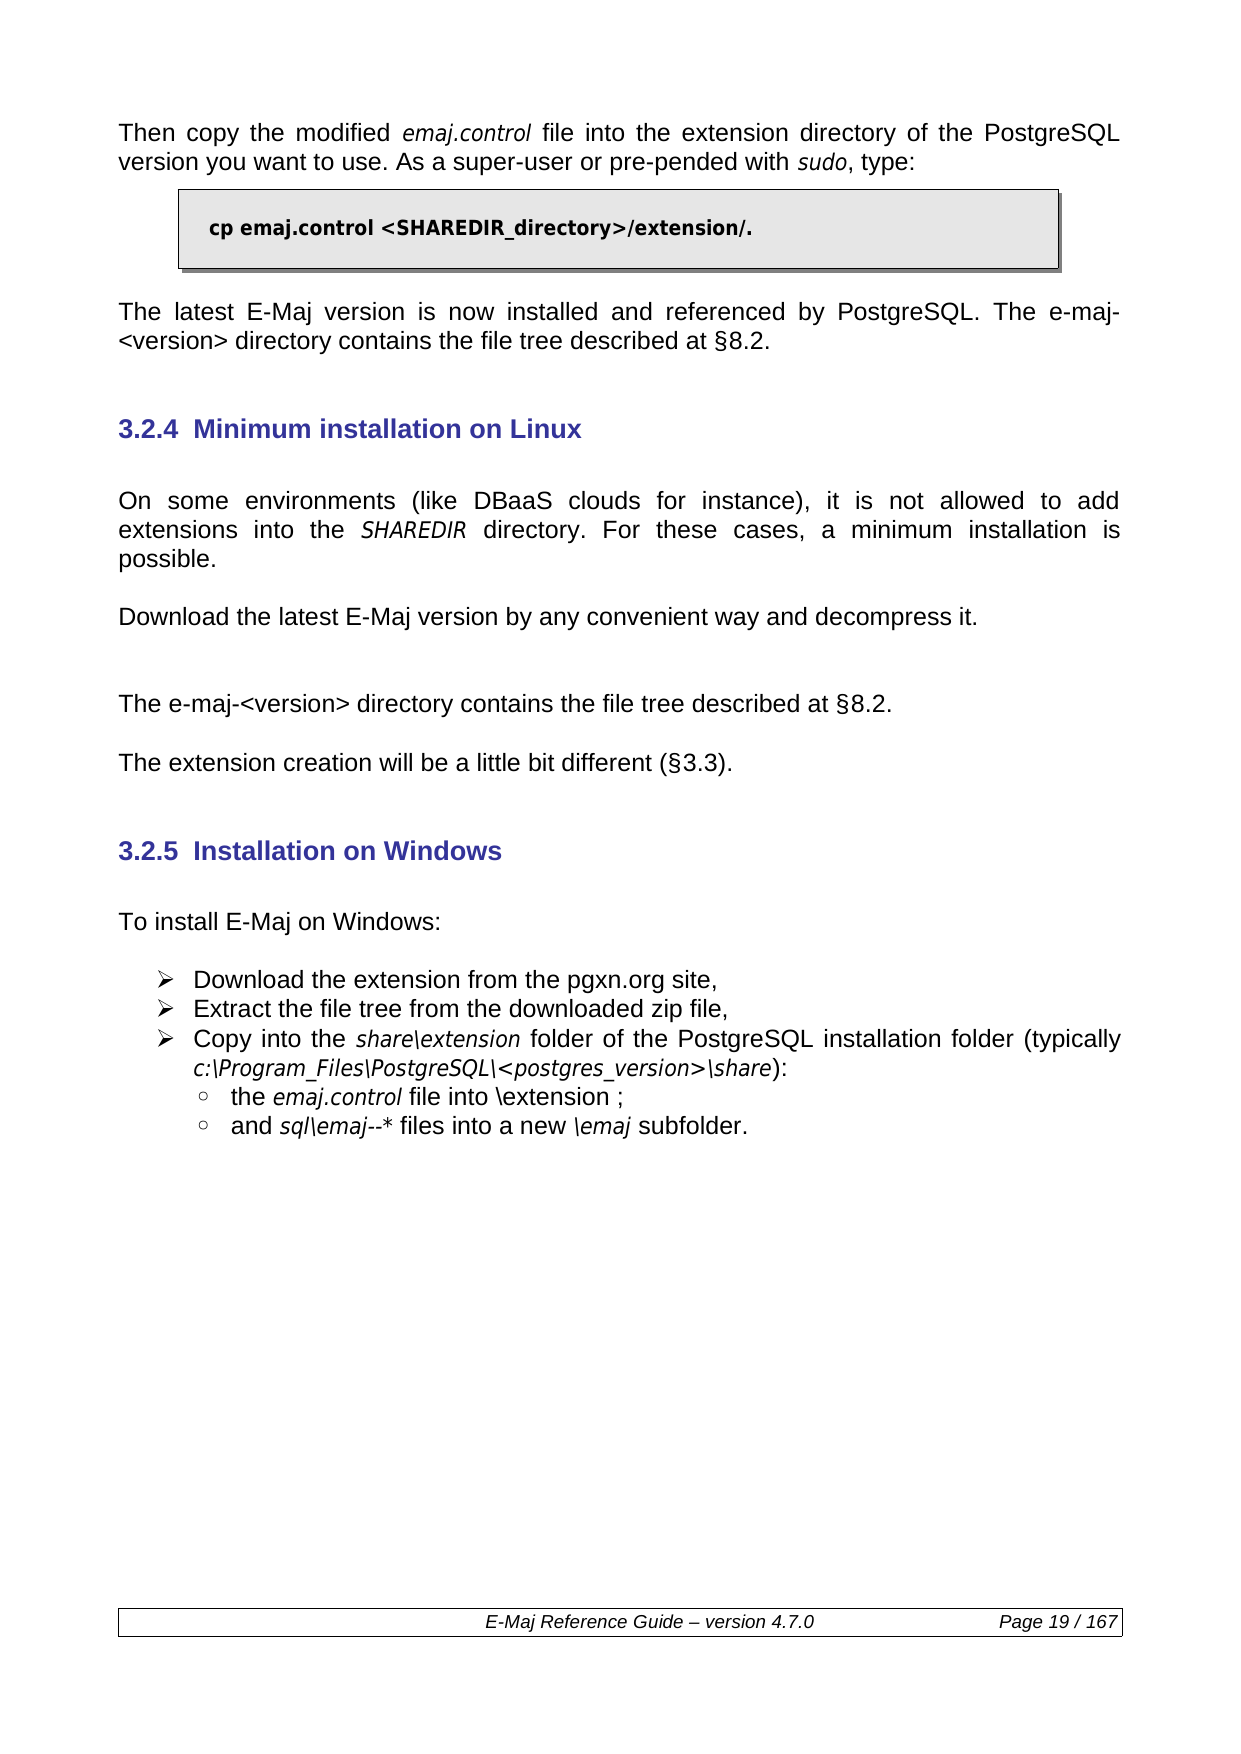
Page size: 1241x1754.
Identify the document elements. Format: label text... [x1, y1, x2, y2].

text On some environments (like DBaaS clouds for instance), it is not allowed to add extensions into the SHAREDIR directory. For these cases, a minimum installation is possible. [118, 486, 1122, 573]
list Extract the file tree from the downloaded zip file, [156, 994, 1122, 1023]
list and sql\emaj--* files into a new \emaj subfolder. [193, 1111, 1122, 1140]
text The extension creation will be a little bit different (§3.3). [118, 747, 1122, 776]
subtitle Minimum installation on Linux [118, 413, 1122, 444]
list Download the extension from the pgxn.org site, [156, 965, 1122, 994]
text Download the latest E-Maj version by any convenient way and decompress it. [118, 602, 1122, 631]
text The e-maj-<version> directory contains the file tree described at §8.2. [118, 689, 1122, 718]
subtitle Installation on Windows [118, 834, 1122, 866]
text cp emaj.control <SHAREDIR_directory>/extension/. [179, 213, 1058, 238]
list Copy into the share\extension folder of the PostgreSQL installation folder (typically c:\Program_Files\PostgreSQL\<postgres_version>\share): [156, 1023, 1122, 1082]
text The latest E-Maj version is now installed and referenced by PostgreSQL. The e-maj-<version> directory contains the file tree described at §8.2. [118, 297, 1122, 355]
text To install E-Maj on Windows: [118, 907, 1122, 936]
text Then copy the modified emaj.control file into the extension directory of the PostgreSQL version you want to use. As a super-user or pre-pended with sudo, type: [118, 118, 1122, 176]
list the emaj.control file into \extension ; [193, 1082, 1122, 1111]
